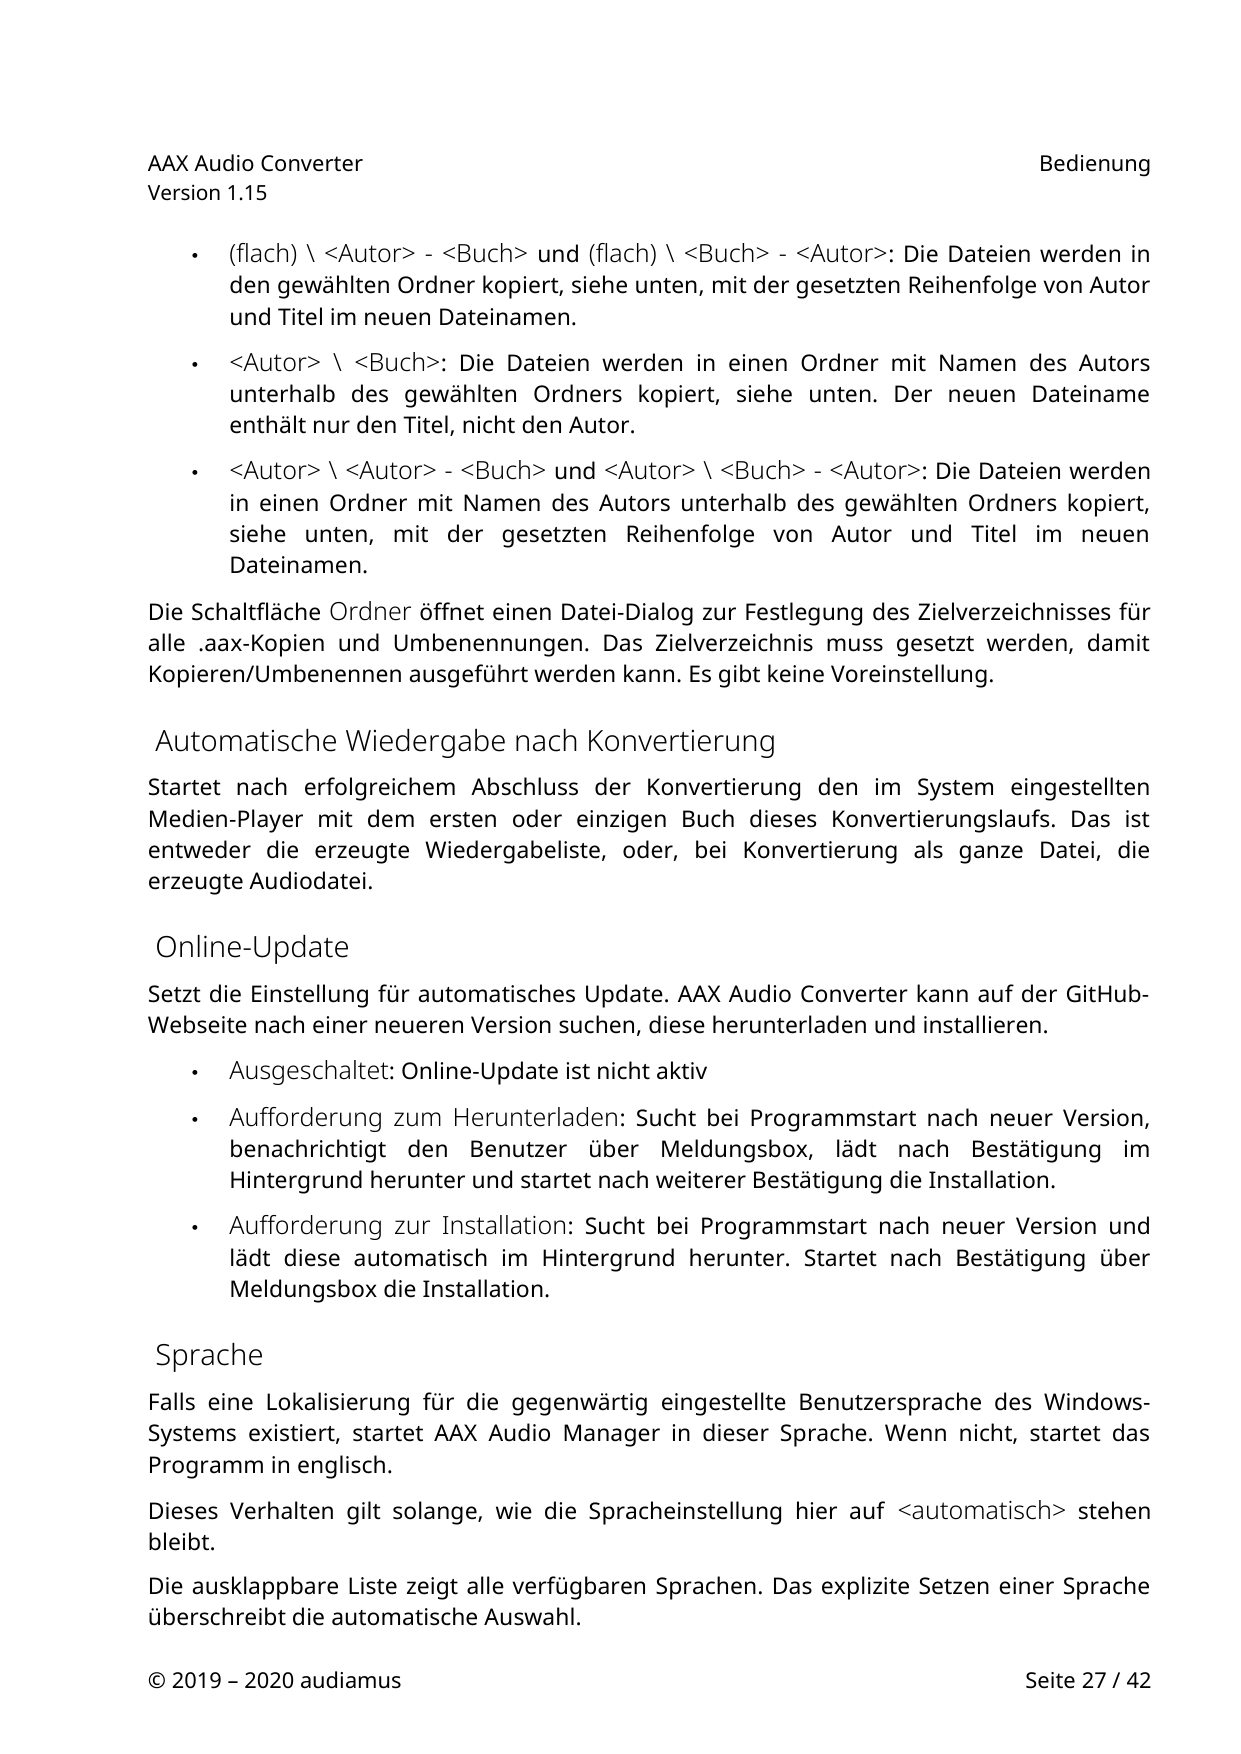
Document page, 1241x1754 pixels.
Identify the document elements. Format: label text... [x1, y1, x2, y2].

list Aufforderung zum Herunterladen: Sucht bei Programmstart nach neuer Version, benachrichtigt den Benutzer über Meldungsbox, lädt nach Bestätigung im Hintergrund herunter und startet nach weiterer Bestätigung die Installation. [192, 1099, 1152, 1196]
subtitle Sprache [148, 1334, 1152, 1374]
list (flach) \ <Autor> - <Buch> und (flach) \ <Buch> - <Autor>: Die Dateien werden in den gewählten Ordner kopiert, siehe unten, mit der gesetzten Reihenfolge von Autor und Titel im neuen Dateinamen. [192, 235, 1152, 332]
list <Autor> \ <Buch>: Die Dateien werden in einen Ordner mit Namen des Autors unterhalb des gewählten Ordners kopiert, siehe unten. Der neuen Dateiname enthält nur den Titel, nicht den Autor. [192, 344, 1152, 441]
text Falls eine Lokalisierung für die gegenwärtig eingestellte Benutzersprache des Windows-Systems existiert, startet AAX Audio Manager in dieser Sprache. Wenn nicht, startet das Programm in englisch. [148, 1386, 1152, 1480]
list <Autor> \ <Autor> - <Buch> und <Autor> \ <Buch> - <Autor>: Die Dateien werden in einen Ordner mit Namen des Autors unterhalb des gewählten Ordners kopiert, siehe unten, mit der gesetzten Reihenfolge von Autor und Titel im neuen Dateinamen. [192, 453, 1152, 581]
subtitle Automatische Wiedergabe nach Konvertierung [148, 720, 1152, 759]
subtitle Online-Update [148, 926, 1152, 966]
text Die ausklappbare Liste zeigt alle verfügbaren Sprachen. Das explizite Setzen einer Sprache überschreibt die automatische Auswahl. [148, 1570, 1152, 1632]
list Ausgeschaltet: Online-Update ist nicht aktiv [192, 1053, 1152, 1087]
text Startet nach erfolgreichem Abschluss der Konvertierung den im System eingestellten Medien-Player mit dem ersten oder einzigen Buch dieses Konvertierungslaufs. Das ist entweder die erzeugte Wiedergabeliste, oder, bei Konvertierung als ganze Datei, die erzeugte Audiodatei. [148, 771, 1152, 896]
text Setzt die Einstellung für automatisches Update. AAX Audio Converter kann auf der GitHub-Webseite nach einer neueren Version suchen, diese herunterladen und installieren. [148, 978, 1152, 1040]
text Die Schaltfläche Ordner öffnet einen Datei-Dialog zur Festlegung des Zielverzeichnisses für alle .aax-Kopien und Umbenennungen. Das Zielverzeichnis muss gesetzt werden, damit Kopieren/Umbenennen ausgeführt werden kann. Es gibt keine Voreinstellung. [148, 593, 1152, 689]
text Dieses Verhalten gilt solange, wie die Spracheinstellung hier auf <automatisch> stehen bleibt. [148, 1492, 1152, 1557]
list Aufforderung zur Installation: Sucht bei Programmstart nach neuer Version und lädt diese automatisch im Hintergrund herunter. Startet nach Bestätigung über Meldungsbox die Installation. [192, 1208, 1152, 1304]
